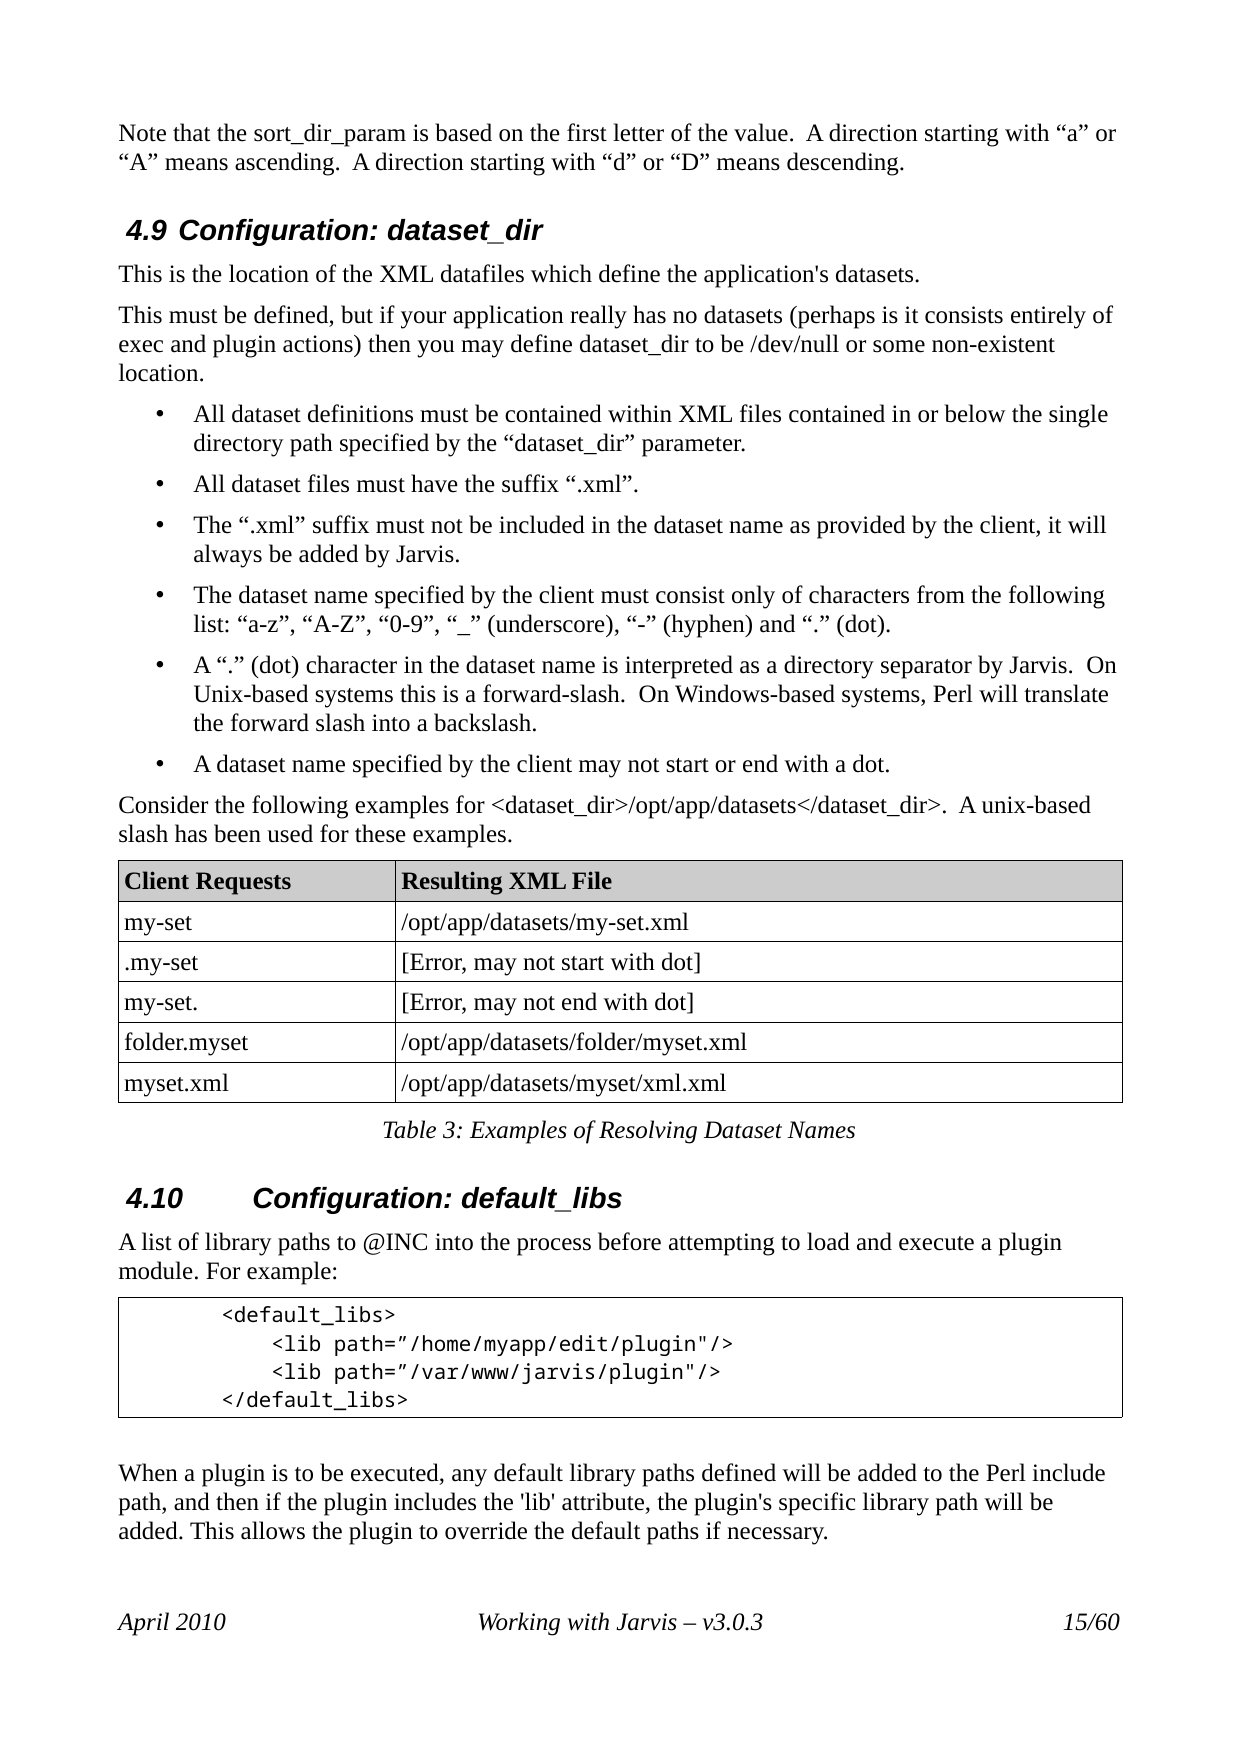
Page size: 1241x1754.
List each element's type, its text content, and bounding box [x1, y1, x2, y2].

list All dataset definitions must be contained within XML files contained in or below the single directory path specified by the “dataset_dir” parameter. [156, 399, 1122, 457]
table_header Resulting XML File [396, 861, 1122, 901]
list All dataset files must have the suffix “.xml”. [156, 469, 1122, 498]
text <lib path=”/home/myapp/edit/plugin"/> [119, 1326, 1122, 1354]
list A dataset name specified by the client may not start or end with a dot. [156, 749, 1122, 778]
text </default_libs> [119, 1382, 1122, 1417]
subtitle Configuration: dataset_dir [118, 213, 1122, 247]
table_header Client Requests [119, 861, 395, 901]
table_cell /opt/app/datasets/folder/myset.xml [396, 1023, 1122, 1062]
table_cell [Error, may not end with dot] [396, 982, 1122, 1022]
table_cell [Error, may not start with dot] [396, 942, 1122, 981]
list The “.xml” suffix must not be included in the dataset name as provided by the client, it will always be added by Jarvis. [156, 510, 1122, 568]
table_cell /opt/app/datasets/my-set.xml [396, 902, 1122, 941]
text Consider the following examples for <dataset_dir>/opt/app/datasets</dataset_dir>. A unix-based slash has been used for these examples. [118, 790, 1122, 848]
text Note that the sort_dir_param is based on the first letter of the value. A direction starting with “a” or “A” means ascending. A direction starting with “d” or “D” means descending. [118, 118, 1122, 176]
text <default_libs> [119, 1298, 1122, 1326]
text When a plugin is to be executed, any default library paths defined will be added to the Perl include path, and then if the plugin includes the 'lib' attribute, the plugin's specific library path will be added. This allows the plugin to override the default paths if necessary. [118, 1458, 1122, 1544]
text <lib path=”/var/www/jarvis/plugin"/> [119, 1354, 1122, 1382]
text This is the location of the XML datafiles which define the application's datasets. [118, 259, 1122, 288]
table_cell myset.xml [119, 1063, 395, 1102]
subtitle Configuration: default_libs [118, 1181, 1122, 1215]
text Table 3: Examples of Resolving Dataset Names [118, 1115, 1122, 1144]
table_cell my-set [119, 902, 395, 941]
text A list of library paths to @INC into the process before attempting to load and execute a plugin module. For example: [118, 1227, 1122, 1285]
table_cell .my-set [119, 942, 395, 981]
table_cell folder.myset [119, 1023, 395, 1062]
table_cell /opt/app/datasets/myset/xml.xml [396, 1063, 1122, 1102]
list The dataset name specified by the client must consist only of characters from the following list: “a-z”, “A-Z”, “0-9”, “_” (underscore), “-” (hyphen) and “.” (dot). [156, 580, 1122, 638]
list A “.” (dot) character in the dataset name is interpreted as a directory separator by Jarvis. On Unix-based systems this is a forward-slash. On Windows-based systems, Perl will translate the forward slash into a backslash. [156, 650, 1122, 737]
table_cell my-set. [119, 982, 395, 1022]
text This must be defined, but if your application really has no datasets (perhaps is it consists entirely of exec and plugin actions) then you may define dataset_dir to be /dev/null or some non-existent location. [118, 300, 1122, 387]
